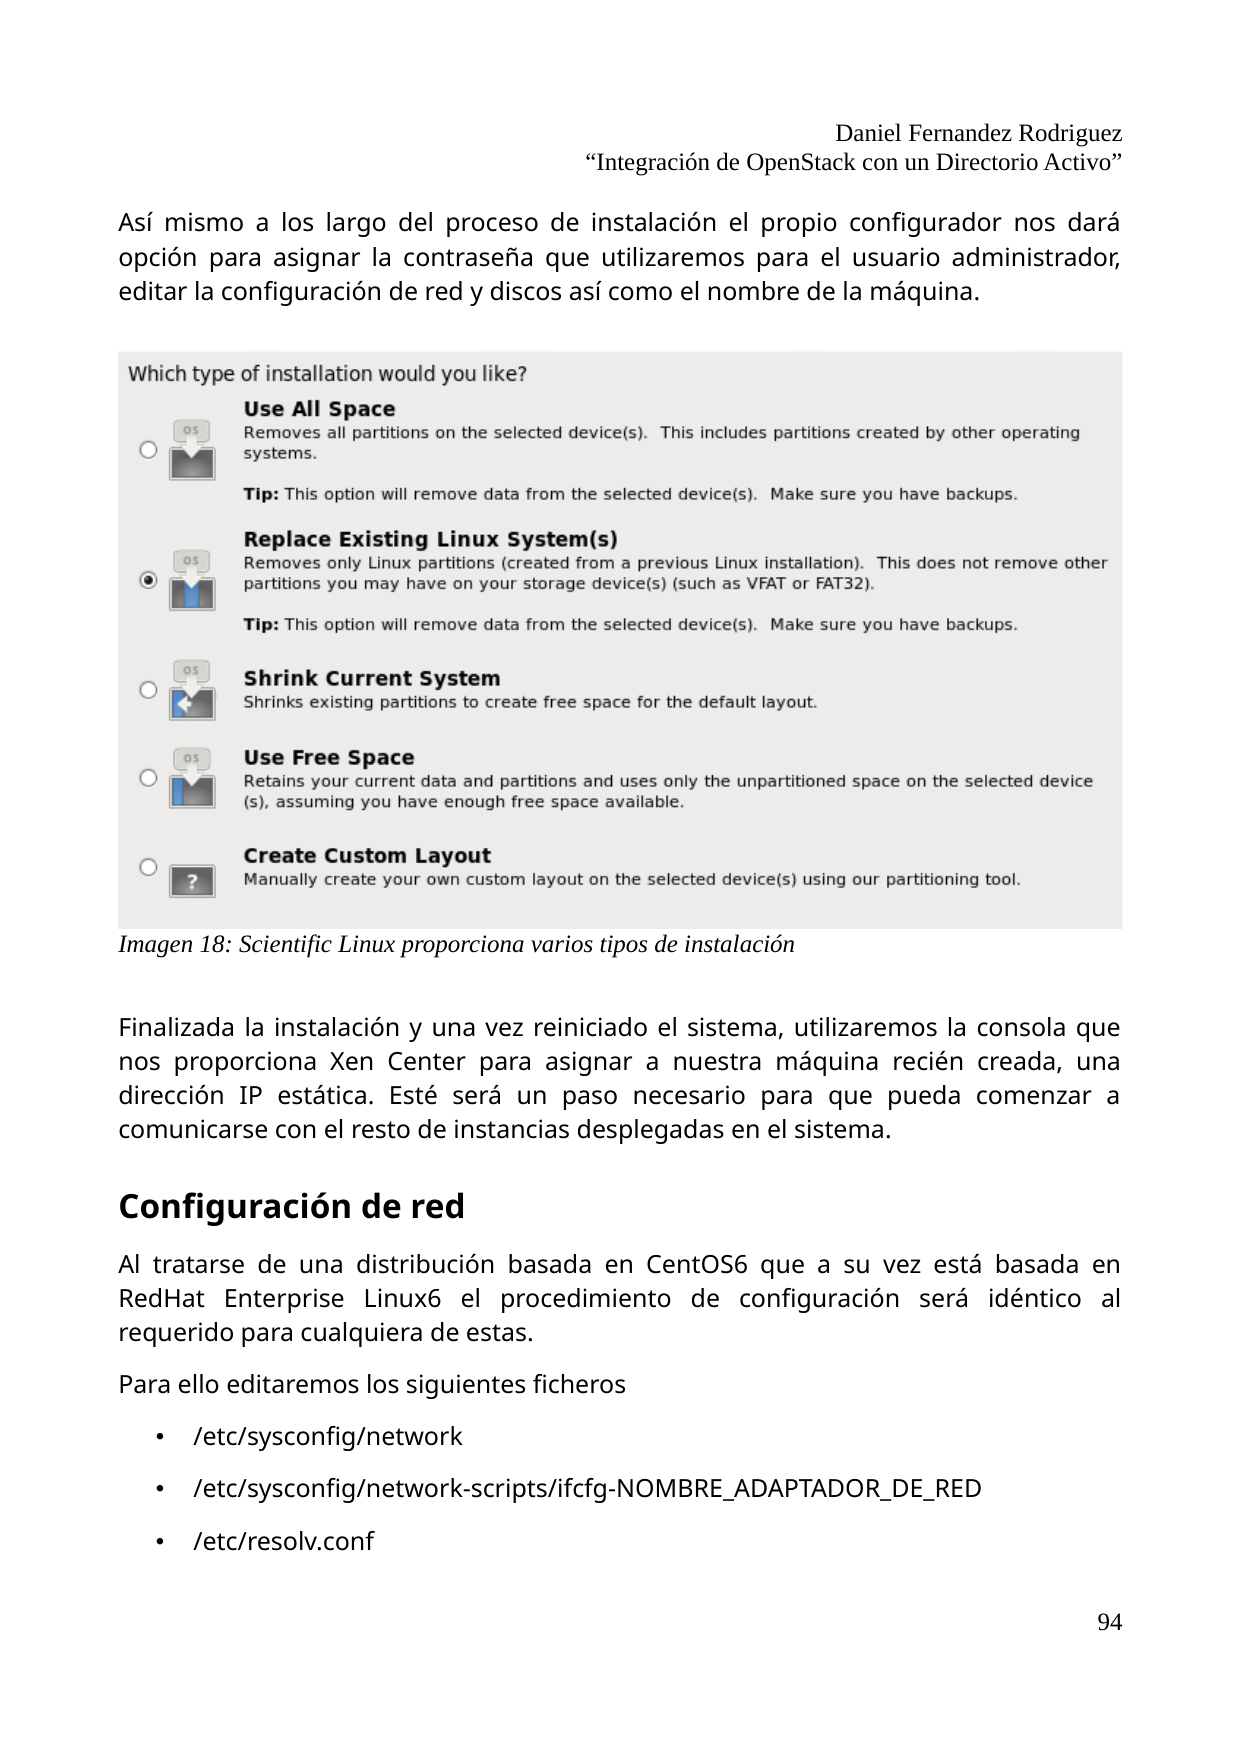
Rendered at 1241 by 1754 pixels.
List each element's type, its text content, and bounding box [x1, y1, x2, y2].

picture [118, 349, 1123, 929]
text Imagen 18: Scientific Linux proporciona varios tipos de instalación [118, 929, 1122, 957]
text Para ello editaremos los siguientes ficheros [118, 1367, 1122, 1401]
list /etc/sysconfig/network [156, 1419, 1122, 1453]
text Así mismo a los largo del proceso de instalación el propio configurador nos dará opción para asignar la contraseña que utilizaremos para el usuario administrador, editar la configuración de red y discos así como el nombre de la máquina. [118, 205, 1122, 307]
list /etc/sysconfig/network-scripts/ifcfg-NOMBRE_ADAPTADOR_DE_RED [156, 1471, 1122, 1505]
list /etc/resolv.conf [156, 1523, 1122, 1557]
subtitle Configuración de red [118, 1183, 1122, 1228]
text Finalizada la instalación y una vez reiniciado el sistema, utilizaremos la consola que nos proporciona Xen Center para asignar a nuestra máquina recién creada, una dirección IP estática. Esté será un paso necesario para que pueda comenzar a comunicarse con el resto de instancias desplegadas en el sistema. [118, 1009, 1122, 1146]
text Al tratarse de una distribución basada en CentOS6 que a su vez está basada en RedHat Enterprise Linux6 el procedimiento de configuración será idéntico al requerido para cualquiera de estas. [118, 1247, 1122, 1349]
